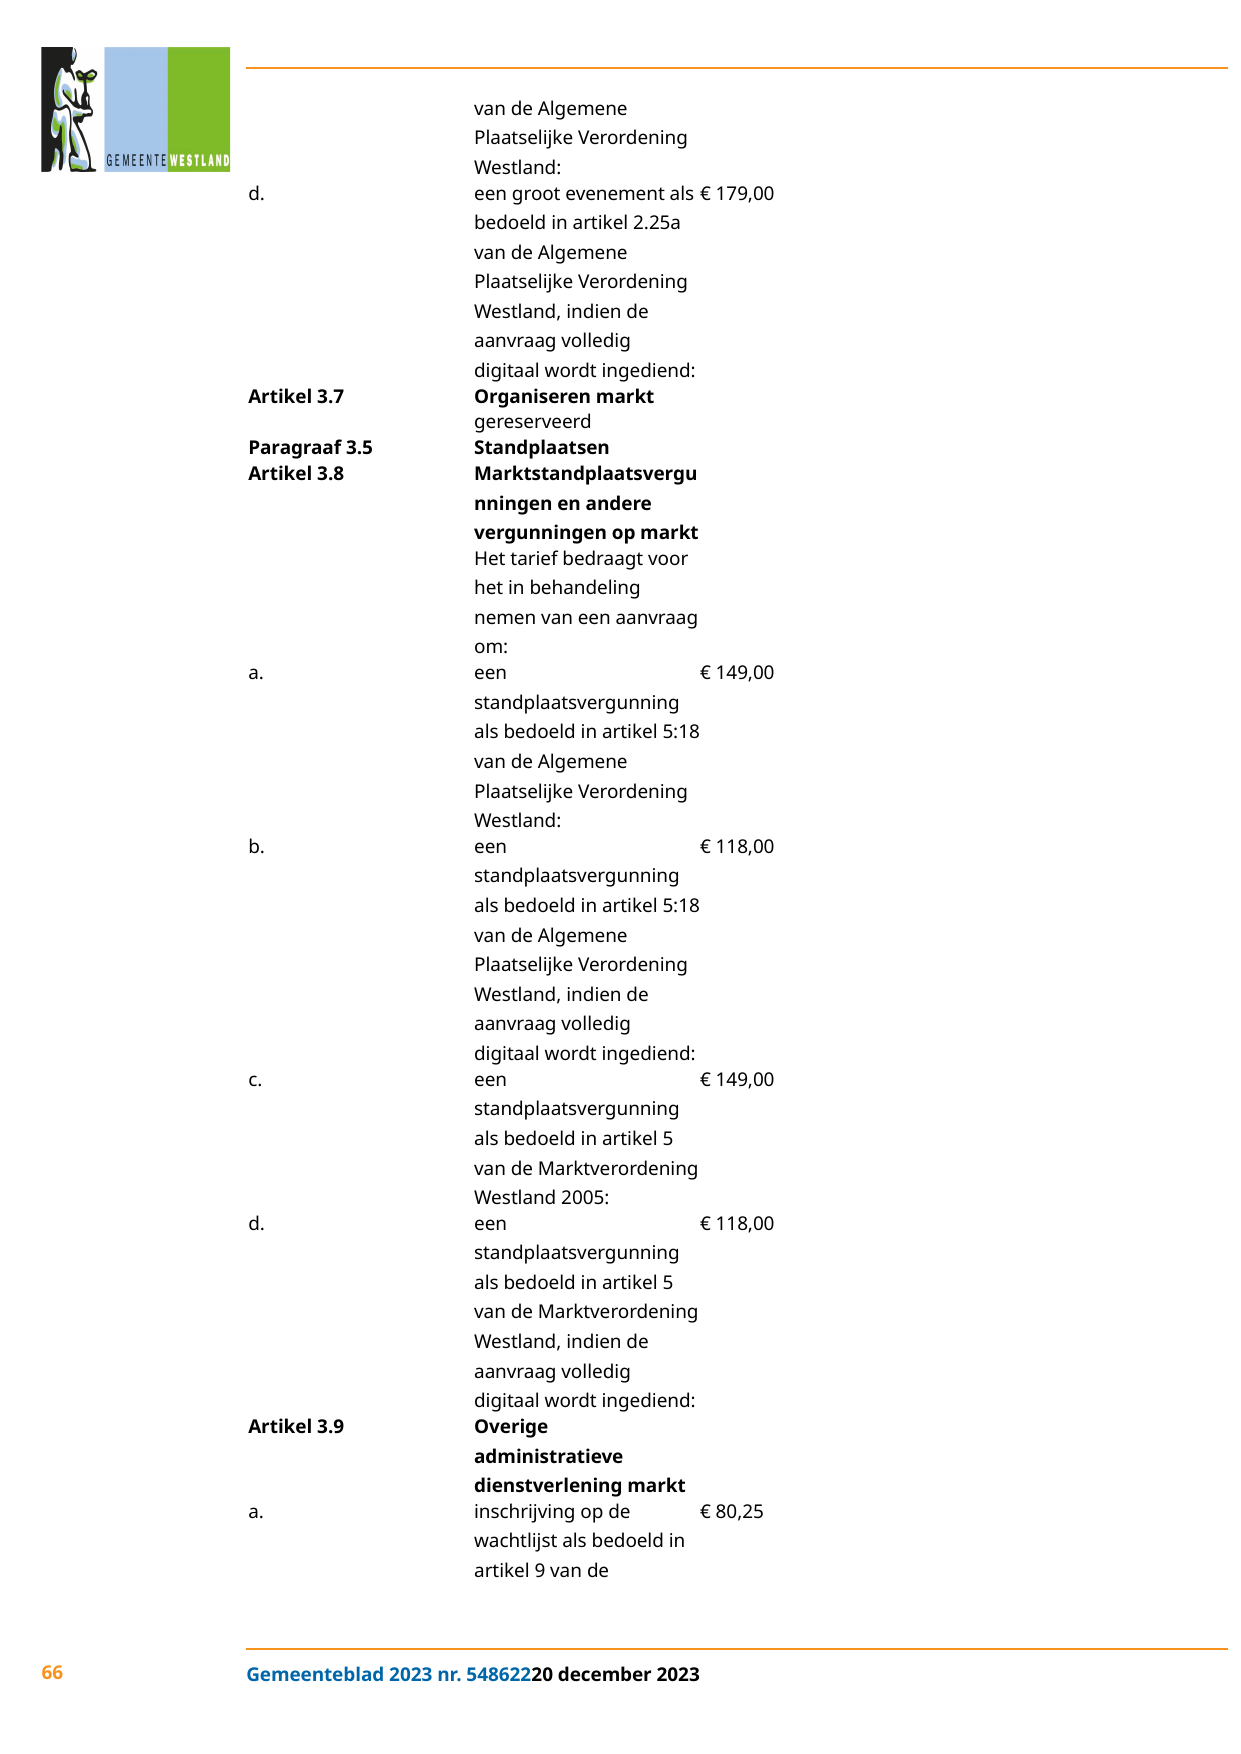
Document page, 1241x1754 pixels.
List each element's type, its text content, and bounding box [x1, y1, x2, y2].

table_cell [700, 95, 926, 180]
table_cell Overige administratieve dienstverlening markt [474, 1413, 700, 1498]
table_cell [700, 460, 926, 545]
table_cell [700, 434, 926, 460]
picture [41, 47, 231, 172]
table_cell een standplaatsvergunning als bedoeld in artikel 5:18 van de Algemene Plaatselijke Verordening Westland: [474, 660, 700, 833]
table_cell een standplaatsvergunning als bedoeld in artikel 5 van de Marktverordening Westland 2005: [474, 1066, 700, 1210]
table_cell [700, 409, 926, 434]
table_cell a. [248, 1498, 474, 1583]
table_cell Artikel 3.7 [248, 383, 474, 409]
table_cell Marktstandplaatsvergunningen en andere vergunningen op markt [474, 460, 700, 545]
table_cell [700, 1413, 926, 1498]
table_cell [248, 545, 474, 659]
table_cell € 179,00 [700, 180, 926, 383]
table_cell een standplaatsvergunning als bedoeld in artikel 5 van de Marktverordening Westland, indien de aanvraag volledig digitaal wordt ingediend: [474, 1210, 700, 1413]
table_cell [700, 545, 926, 659]
table_cell Standplaatsen [474, 434, 700, 460]
table_cell [248, 95, 474, 180]
table_cell € 80,25 [700, 1498, 926, 1583]
table_cell Artikel 3.9 [248, 1413, 474, 1498]
table_cell Het tarief bedraagt voor het in behandeling nemen van een aanvraag om: [474, 545, 700, 659]
table_cell € 118,00 [700, 1210, 926, 1413]
table_cell c. [248, 1066, 474, 1210]
table_cell b. [248, 833, 474, 1066]
table_cell een standplaatsvergunning als bedoeld in artikel 5:18 van de Algemene Plaatselijke Verordening Westland, indien de aanvraag volledig digitaal wordt ingediend: [474, 833, 700, 1066]
table_cell gereserveerd [474, 409, 700, 434]
table_cell d. [248, 180, 474, 383]
table_cell € 118,00 [700, 833, 926, 1066]
table_cell € 149,00 [700, 1066, 926, 1210]
table_cell [248, 409, 474, 434]
table_cell [700, 383, 926, 409]
table_cell Artikel 3.8 [248, 460, 474, 545]
table_cell inschrijving op de wachtlijst als bedoeld in artikel 9 van de [474, 1498, 700, 1583]
table_cell € 149,00 [700, 660, 926, 833]
table_cell a. [248, 660, 474, 833]
table_cell Organiseren markt [474, 383, 700, 409]
table_cell van de Algemene Plaatselijke Verordening Westland: [474, 95, 700, 180]
table_cell d. [248, 1210, 474, 1413]
table_cell een groot evenement als bedoeld in artikel 2.25a van de Algemene Plaatselijke Verordening Westland, indien de aanvraag volledig digitaal wordt ingediend: [474, 180, 700, 383]
table_cell Paragraaf 3.5 [248, 434, 474, 460]
